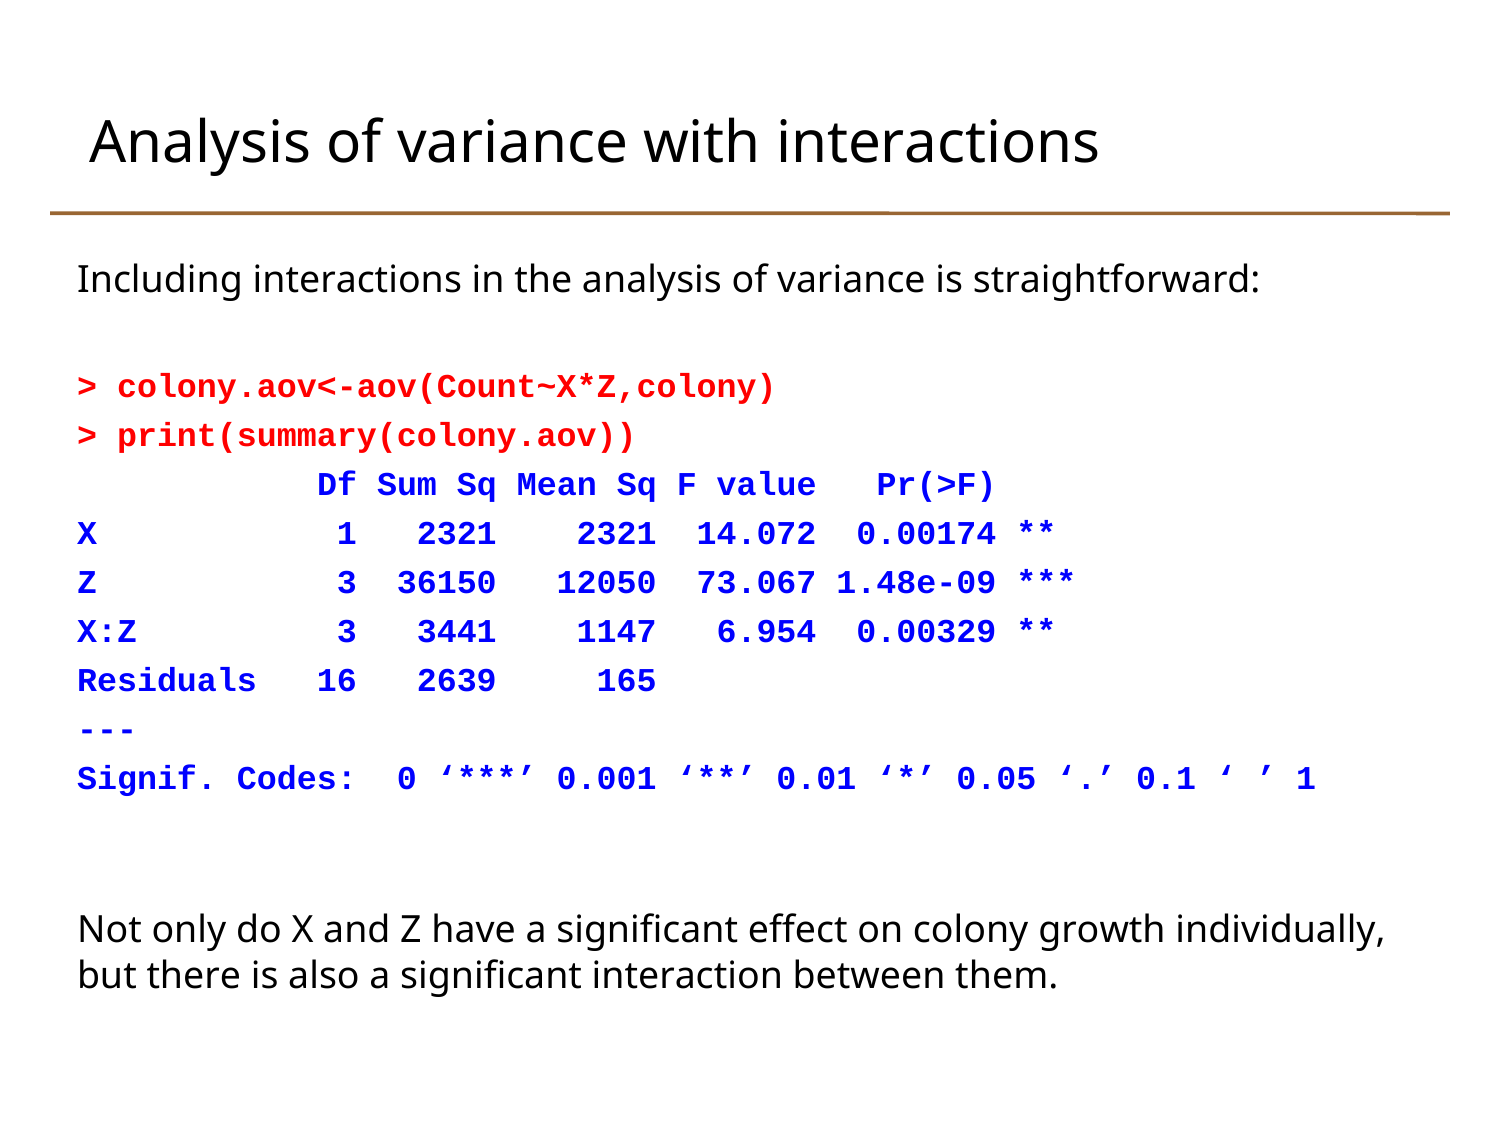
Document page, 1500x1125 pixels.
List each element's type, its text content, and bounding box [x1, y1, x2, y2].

text_box Including interactions in the analysis of variance is straightforward: > colony.aov<-aov(Count~X*Z,colony) > print(summary(colony.aov)) Df Sum Sq Mean Sq F value Pr(>F) X 1 2321 2321 14.072 0.00174 ** Z 3 36150 12050 73.067 1.48e-09 *** X:Z 3 3441 1147 6.954 0.00329 ** Residuals 16 2639 165 --- Signif. Codes: 0 ‘***’ 0.001 ‘**’ 0.01 ‘*’ 0.05 ‘.’ 0.1 ‘ ’ 1 Not only do X and Z have a significant effect on colony growth individually, but there is also a significant interaction between them. [62, 246, 1434, 1004]
text_box Analysis of variance with interactions [75, 44, 1425, 233]
